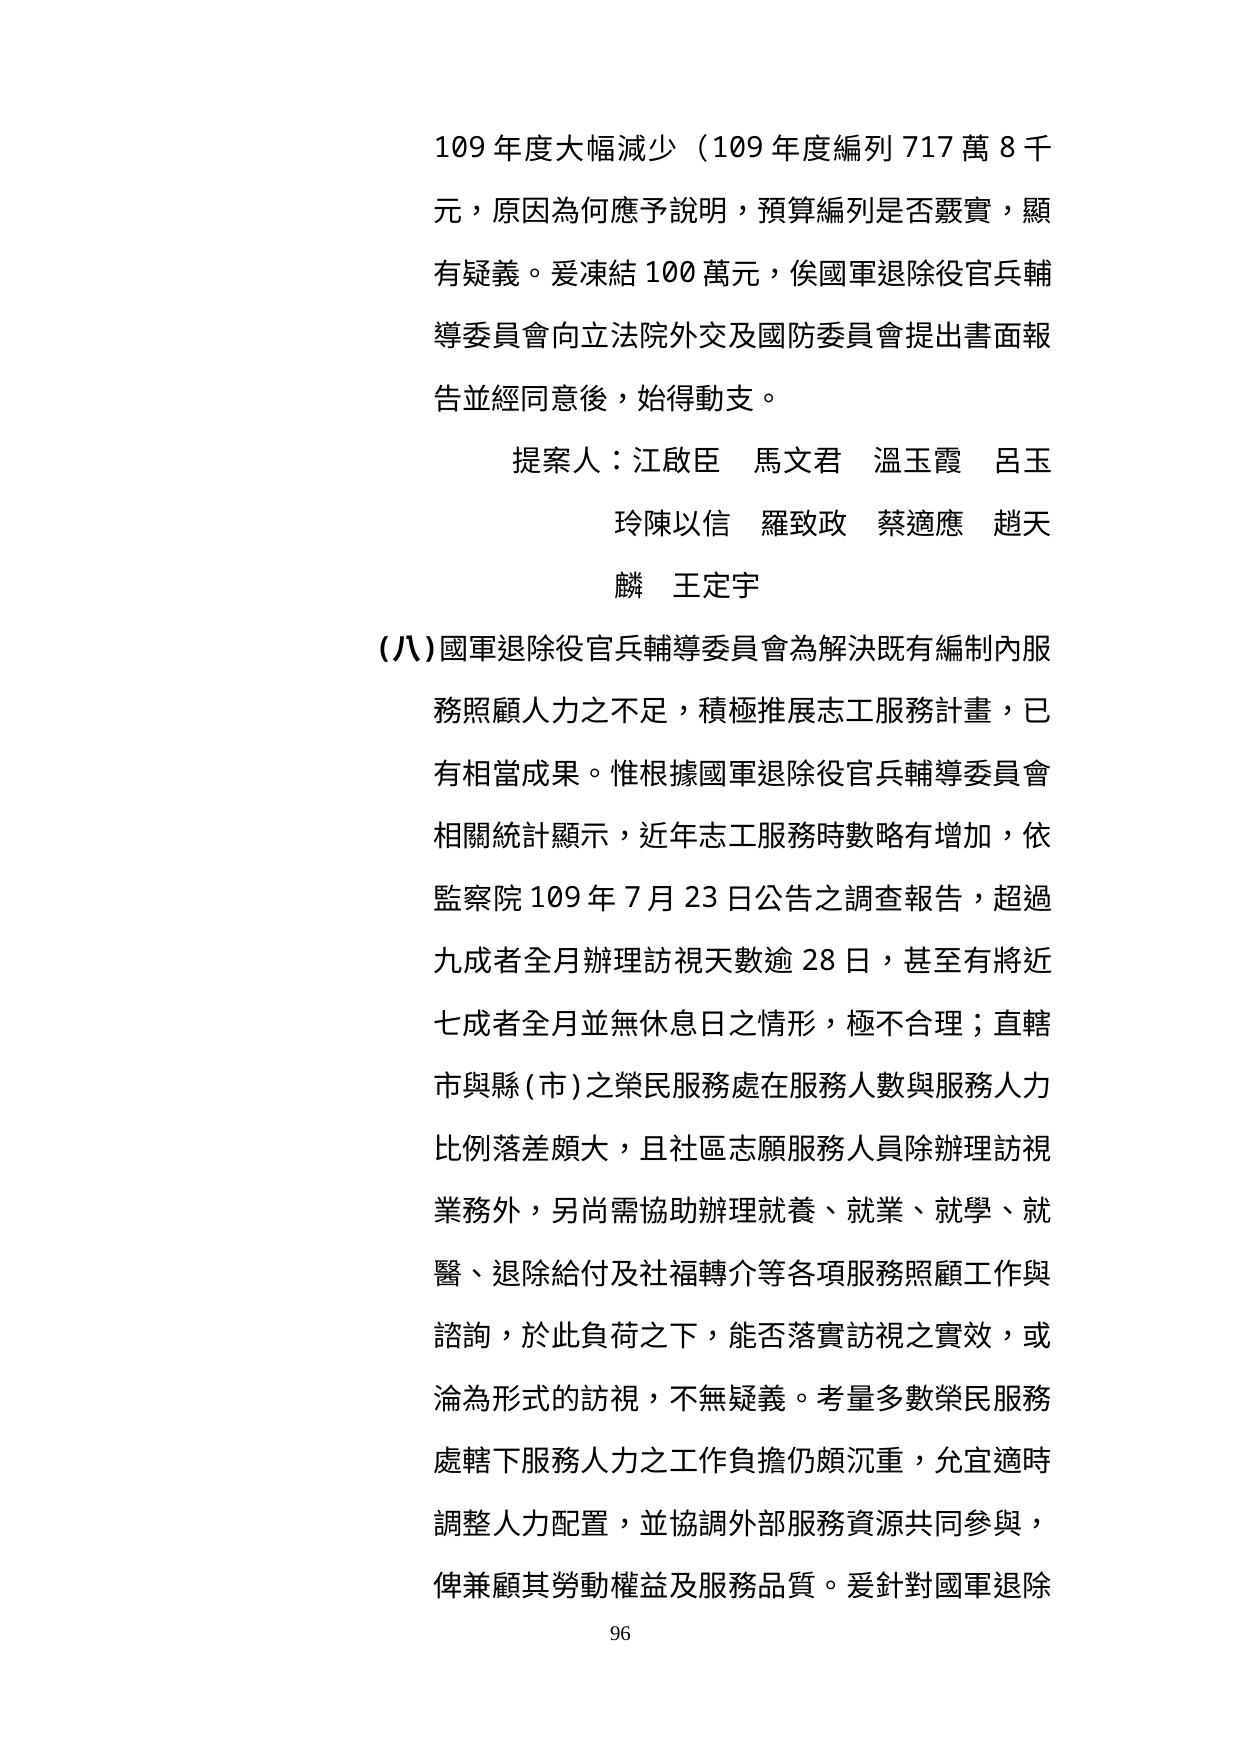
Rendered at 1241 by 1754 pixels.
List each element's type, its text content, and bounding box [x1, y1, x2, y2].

text 提案人：江啟臣 馬文君 溫玉霞 呂玉玲陳以信 羅致政 蔡適應 趙天麟 王定宇 [512, 417, 1053, 605]
text (八)國軍退除役官兵輔導委員會為解決既有編制內服務照顧人力之不足，積極推展志工服務計畫，已有相當成果。惟根據國軍退除役官兵輔導委員會相關統計顯示，近年志工服務時數略有增加，依監察院109年7月23日公告之調查報告，超過九成者全月辦理訪視天數逾28日，甚至有將近七成者全月並無休息日之情形，極不合理；直轄市與縣(市)之榮民服務處在服務人數與服務人力比例落差頗大，且社區志願服務人員除辦理訪視業務外，另尚需協助辦理就養、就業、就學、就醫、退除給付及社福轉介等各項服務照顧工作與諮詢，於此負荷之下，能否落實訪視之實效，或淪為形式的訪視，不無疑義。考量多數榮民服務處轄下服務人力之工作負擔仍頗沉重，允宜適時調整人力配置，並協調外部服務資源共同參與，俾兼顧其勞動權益及服務品質。爰針對國軍退除 [375, 605, 1053, 1605]
text 109年度大幅減少（109年度編列717萬8千元，原因為何應予說明，預算編列是否覈實，顯有疑義。爰凍結100萬元，俟國軍退除役官兵輔導委員會向立法院外交及國防委員會提出書面報告並經同意後，始得動支。 [375, 105, 1053, 417]
